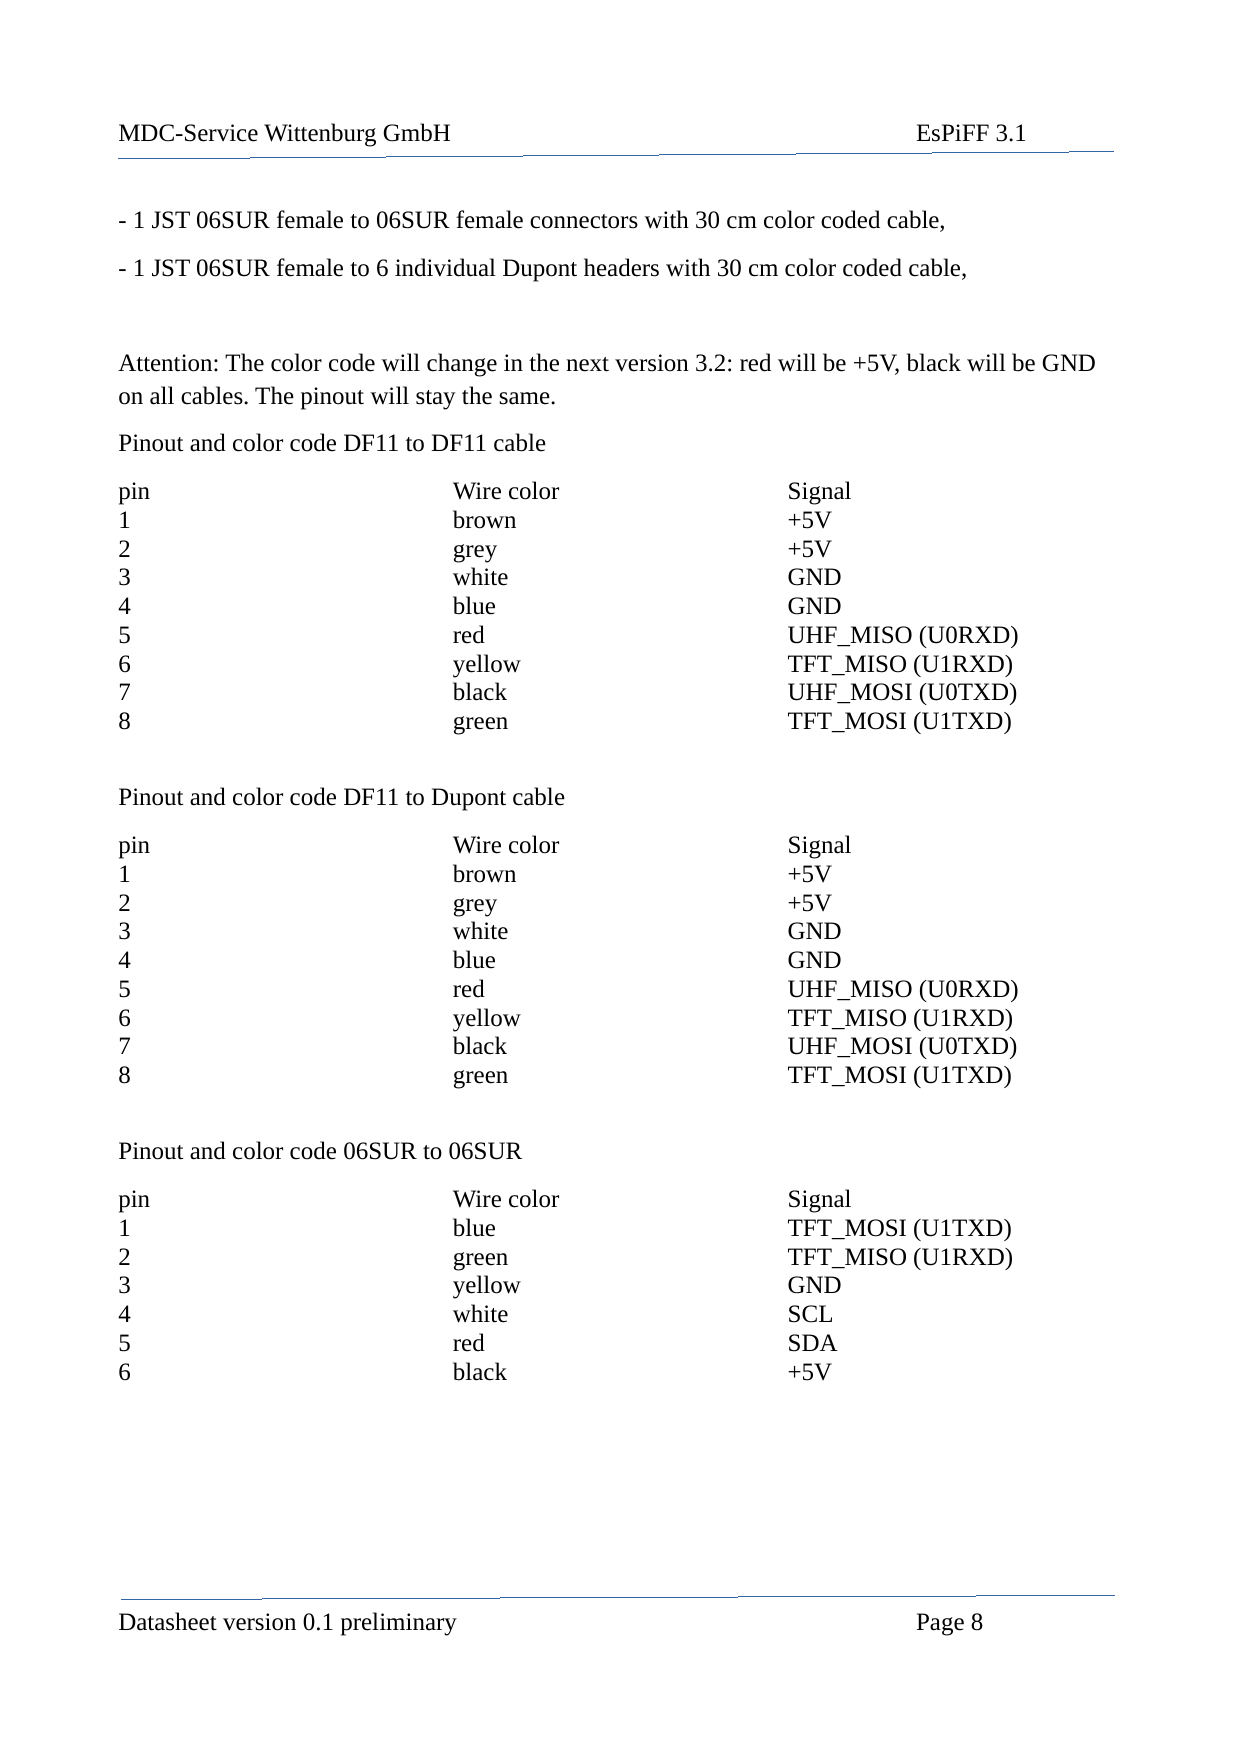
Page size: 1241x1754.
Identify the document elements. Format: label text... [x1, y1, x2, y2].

table_cell 5 [118, 974, 453, 1003]
table_cell 8 [118, 706, 453, 735]
table_cell 6 [118, 649, 453, 677]
table_cell [118, 1414, 453, 1443]
table_cell brown [453, 859, 787, 888]
table_cell UHF_MOSI (U0TXD) [788, 1031, 1122, 1060]
table_header Wire color [453, 476, 787, 505]
table_cell +5V [788, 534, 1122, 562]
table_cell 1 [118, 505, 453, 534]
table_header Signal [788, 476, 1122, 505]
table_cell TFT_MOSI (U1TXD) [788, 1213, 1122, 1242]
table_cell UHF_MISO (U0RXD) [788, 620, 1122, 649]
table_cell 4 [118, 1299, 453, 1328]
table_cell 3 [118, 1270, 453, 1299]
table_cell 8 [118, 1060, 453, 1089]
table_cell green [453, 1060, 787, 1089]
table_cell TFT_MISO (U1RXD) [788, 649, 1122, 677]
table_cell GND [788, 563, 1122, 591]
table_cell blue [453, 591, 787, 620]
table_cell +5V [788, 1357, 1122, 1385]
table_cell UHF_MOSI (U0TXD) [788, 678, 1122, 706]
table_cell TFT_MISO (U1RXD) [788, 1242, 1122, 1270]
table_cell GND [788, 1270, 1122, 1299]
table_header pin [118, 1184, 453, 1213]
table_cell SDA [788, 1328, 1122, 1357]
table_cell SCL [788, 1299, 1122, 1328]
table_cell red [453, 974, 787, 1003]
table_header pin [118, 830, 453, 859]
table_cell TFT_MISO (U1RXD) [788, 1003, 1122, 1031]
table_cell white [453, 1299, 787, 1328]
table_cell 2 [118, 1242, 453, 1270]
table_cell 1 [118, 1213, 453, 1242]
table_cell yellow [453, 1270, 787, 1299]
table_cell TFT_MOSI (U1TXD) [788, 706, 1122, 735]
table_header Wire color [453, 1184, 787, 1213]
table_cell black [453, 1357, 787, 1385]
table_cell grey [453, 888, 787, 916]
table_cell 4 [118, 945, 453, 974]
table_cell TFT_MOSI (U1TXD) [788, 1060, 1122, 1089]
table_cell 7 [118, 1031, 453, 1060]
table_header Signal [788, 830, 1122, 859]
text Pinout and color code DF11 to DF11 cable [118, 428, 1122, 457]
text Pinout and color code DF11 to Dupont cable [118, 782, 1122, 811]
table_cell white [453, 563, 787, 591]
table_cell +5V [788, 888, 1122, 916]
table_cell [118, 1385, 453, 1414]
table_cell UHF_MISO (U0RXD) [788, 974, 1122, 1003]
table_cell 5 [118, 620, 453, 649]
table_cell green [453, 706, 787, 735]
table_cell [453, 1385, 787, 1414]
table_cell red [453, 1328, 787, 1357]
table_header Wire color [453, 830, 787, 859]
table_cell black [453, 1031, 787, 1060]
table_cell GND [788, 945, 1122, 974]
table_cell white [453, 916, 787, 945]
table_cell black [453, 678, 787, 706]
table_cell 2 [118, 888, 453, 916]
table_cell [788, 1414, 1122, 1443]
table_cell [788, 1385, 1122, 1414]
table_cell 6 [118, 1357, 453, 1385]
table_cell 7 [118, 678, 453, 706]
table_cell blue [453, 945, 787, 974]
text Pinout and color code 06SUR to 06SUR [118, 1136, 1122, 1165]
table_cell blue [453, 1213, 787, 1242]
table_header Signal [788, 1184, 1122, 1213]
table_cell 5 [118, 1328, 453, 1357]
table_cell GND [788, 591, 1122, 620]
table_cell +5V [788, 505, 1122, 534]
table_cell green [453, 1242, 787, 1270]
table_cell 3 [118, 563, 453, 591]
table_cell 4 [118, 591, 453, 620]
table_cell brown [453, 505, 787, 534]
table_cell red [453, 620, 787, 649]
table_cell 2 [118, 534, 453, 562]
table_cell grey [453, 534, 787, 562]
table_cell [453, 1414, 787, 1443]
table_cell +5V [788, 859, 1122, 888]
table_cell 6 [118, 1003, 453, 1031]
table_cell GND [788, 916, 1122, 945]
table_cell 1 [118, 859, 453, 888]
table_cell yellow [453, 1003, 787, 1031]
table_header pin [118, 476, 453, 505]
text - 1 JST 06SUR female to 06SUR female connectors with 30 cm color coded cable, [118, 205, 1122, 234]
text Attention: The color code will change in the next version 3.2: red will be +5V, black will be GND on all cables. The pinout will stay the same. [118, 348, 1122, 410]
table_cell yellow [453, 649, 787, 677]
text - 1 JST 06SUR female to 6 individual Dupont headers with 30 cm color coded cable, [118, 253, 1122, 281]
table_cell 3 [118, 916, 453, 945]
